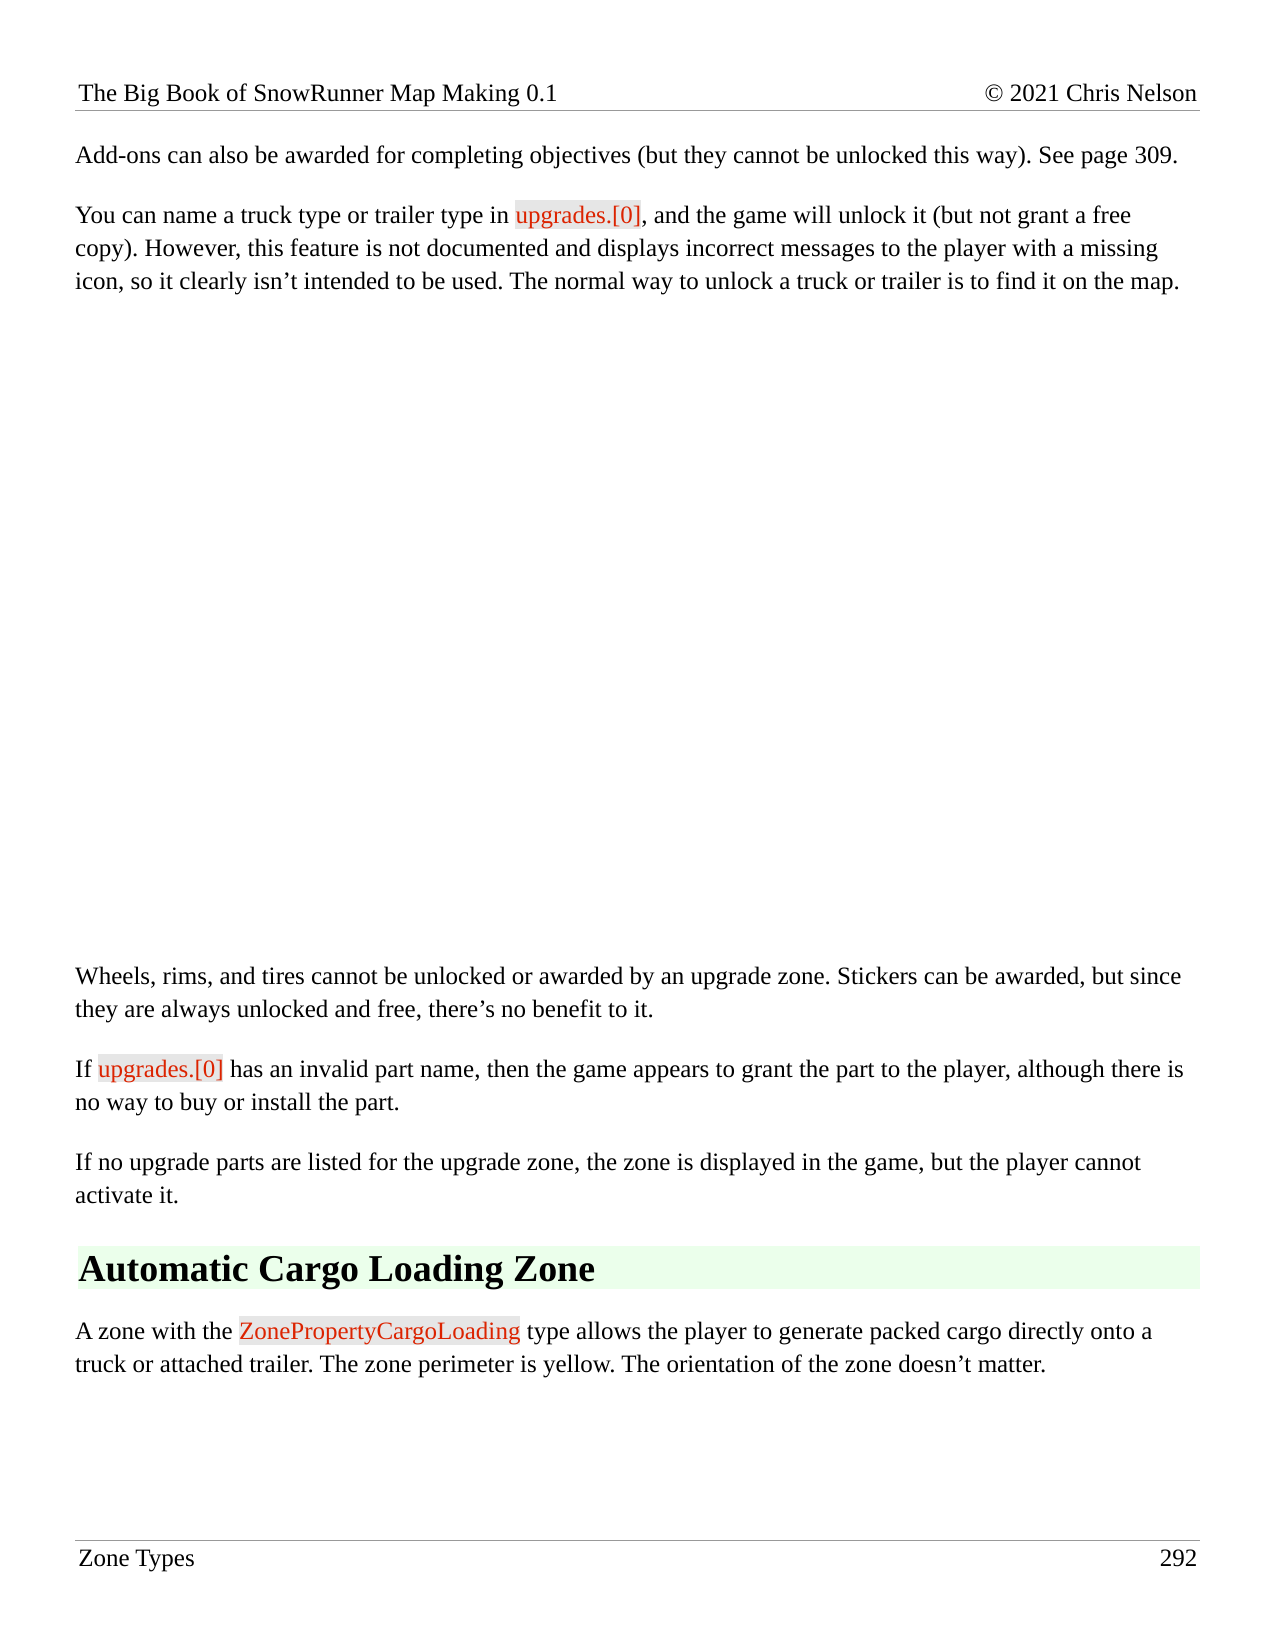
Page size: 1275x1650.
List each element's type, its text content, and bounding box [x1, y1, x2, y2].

text If upgrades.[0] has an invalid part name, then the game appears to grant the part to the player, although there is no way to buy or install the part. [75, 1054, 1200, 1116]
text Wheels, rims, and tires cannot be unlocked or awarded by an upgrade zone. Stickers can be awarded, but since they are always unlocked and free, there’s no benefit to it. [75, 961, 1200, 1022]
text A zone with the ZonePropertyCargoLoading type allows the player to generate packed cargo directly onto a truck or attached trailer. The zone perimeter is yellow. The orientation of the zone doesn’t matter. [75, 1316, 1200, 1378]
text If no upgrade parts are listed for the upgrade zone, the zone is displayed in the game, but the player cannot activate it. [75, 1147, 1200, 1208]
subtitle Automatic Cargo Loading Zone [78, 1246, 1200, 1289]
text You can name a truck type or trailer type in upgrades.[0], and the game will unlock it (but not grant a free copy). However, this feature is not documented and displays incorrect messages to the player with a missing icon, so it clearly isn’t intended to be used. The normal way to unlock a truck or trailer is to find it on the map. [75, 200, 1200, 295]
text Add-ons can also be awarded for completing objectives (but they cannot be unlocked this way). See page 309. [75, 140, 1200, 169]
